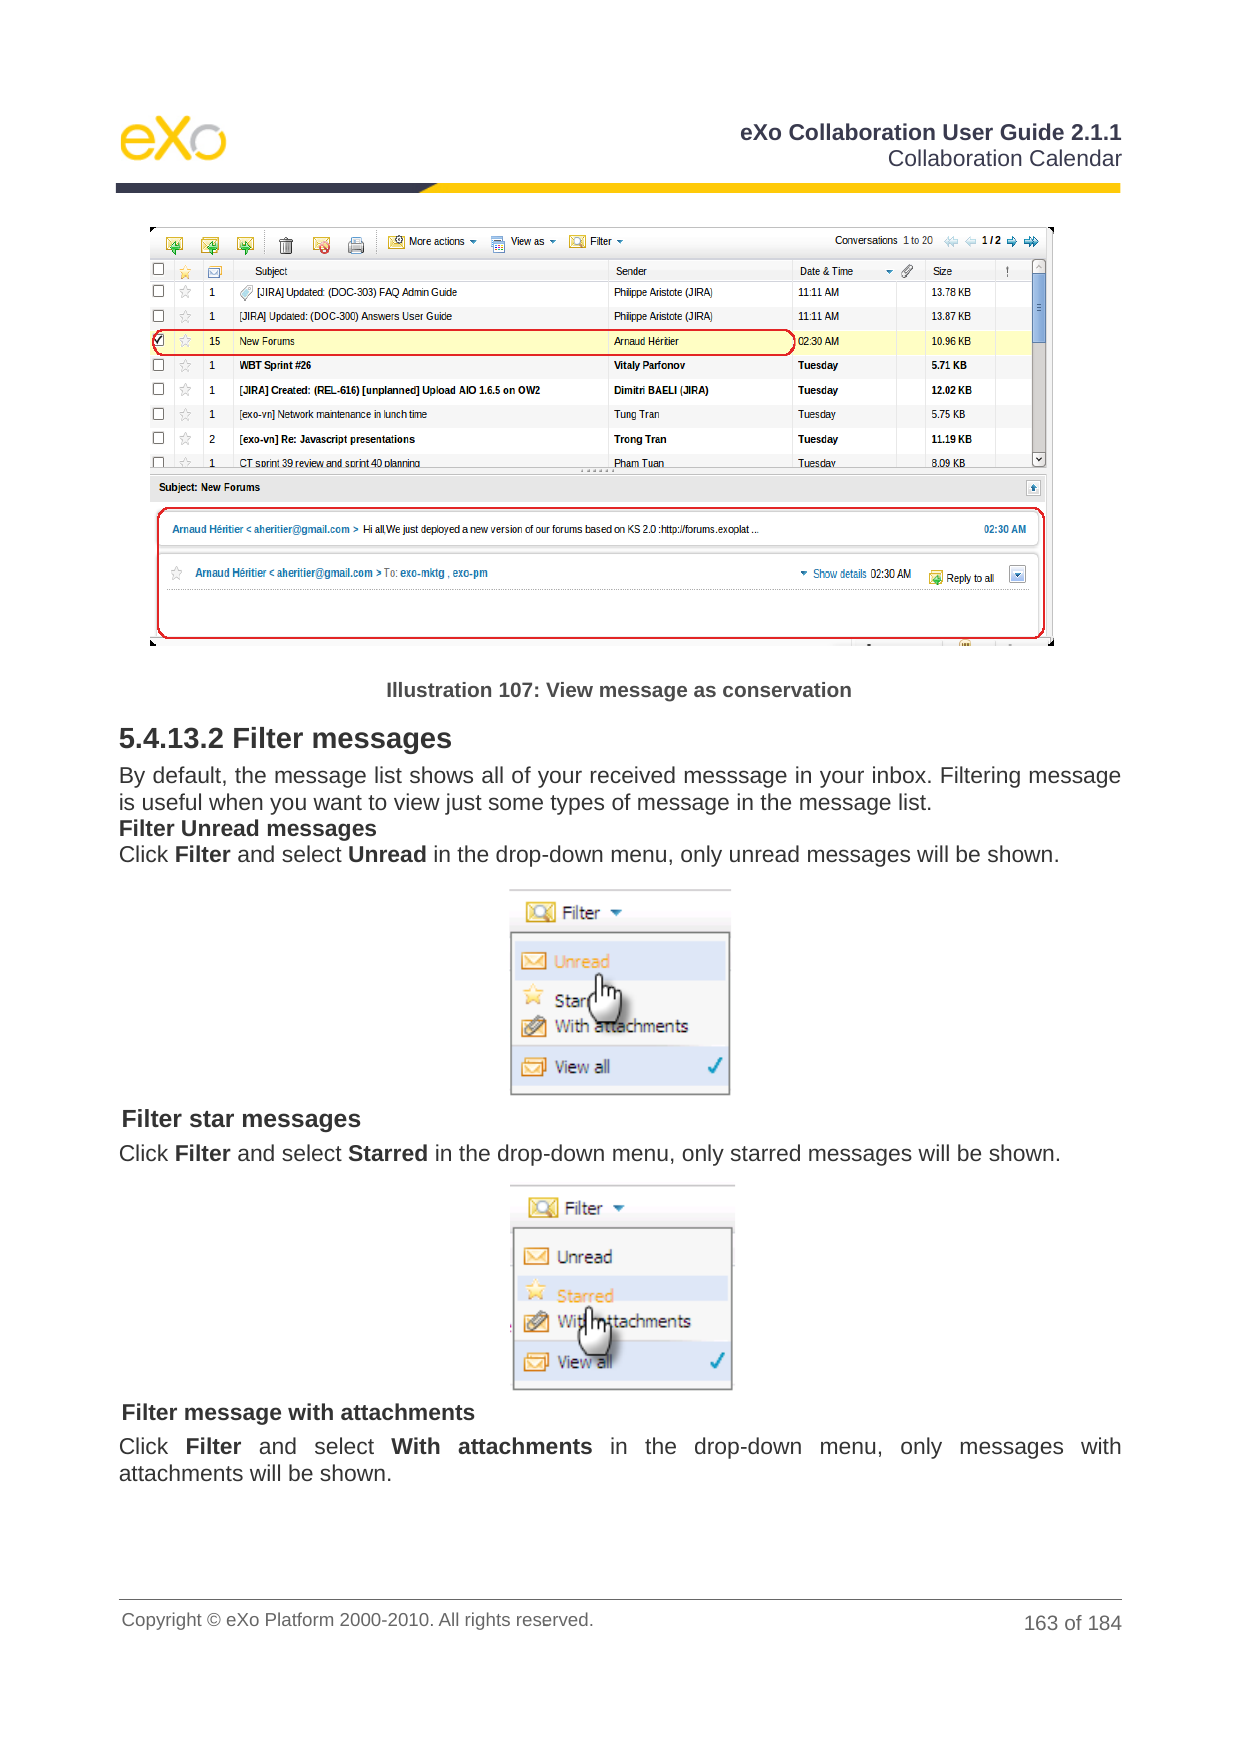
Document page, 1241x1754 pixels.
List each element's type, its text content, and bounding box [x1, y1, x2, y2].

text Filter Unread messages [118, 815, 1122, 841]
picture [510, 1182, 736, 1392]
list Filter message with attachments [84, 1392, 1122, 1426]
text Illustration 107: View message as conservation [156, 646, 1083, 701]
text By default, the message list shows all of your received messsage in your inbox. Filtering message is useful when you want to view just some types of message in the message list. [118, 762, 1122, 815]
picture [150, 227, 1054, 646]
text Click Filter and select Starred in the drop-down menu, only starred messages will be shown. [118, 1140, 1122, 1166]
list Filter star messages [84, 880, 1122, 1133]
picture [115, 183, 1121, 193]
picture [120, 115, 227, 161]
text Click Filter and select Unread in the drop-down menu, only unread messages will be shown. [118, 841, 1122, 868]
picture [509, 888, 732, 1097]
text Click Filter and select With attachments in the drop-down menu, only messages with attachments will be shown. [118, 1433, 1122, 1486]
subtitle Filter messages [118, 646, 1122, 755]
